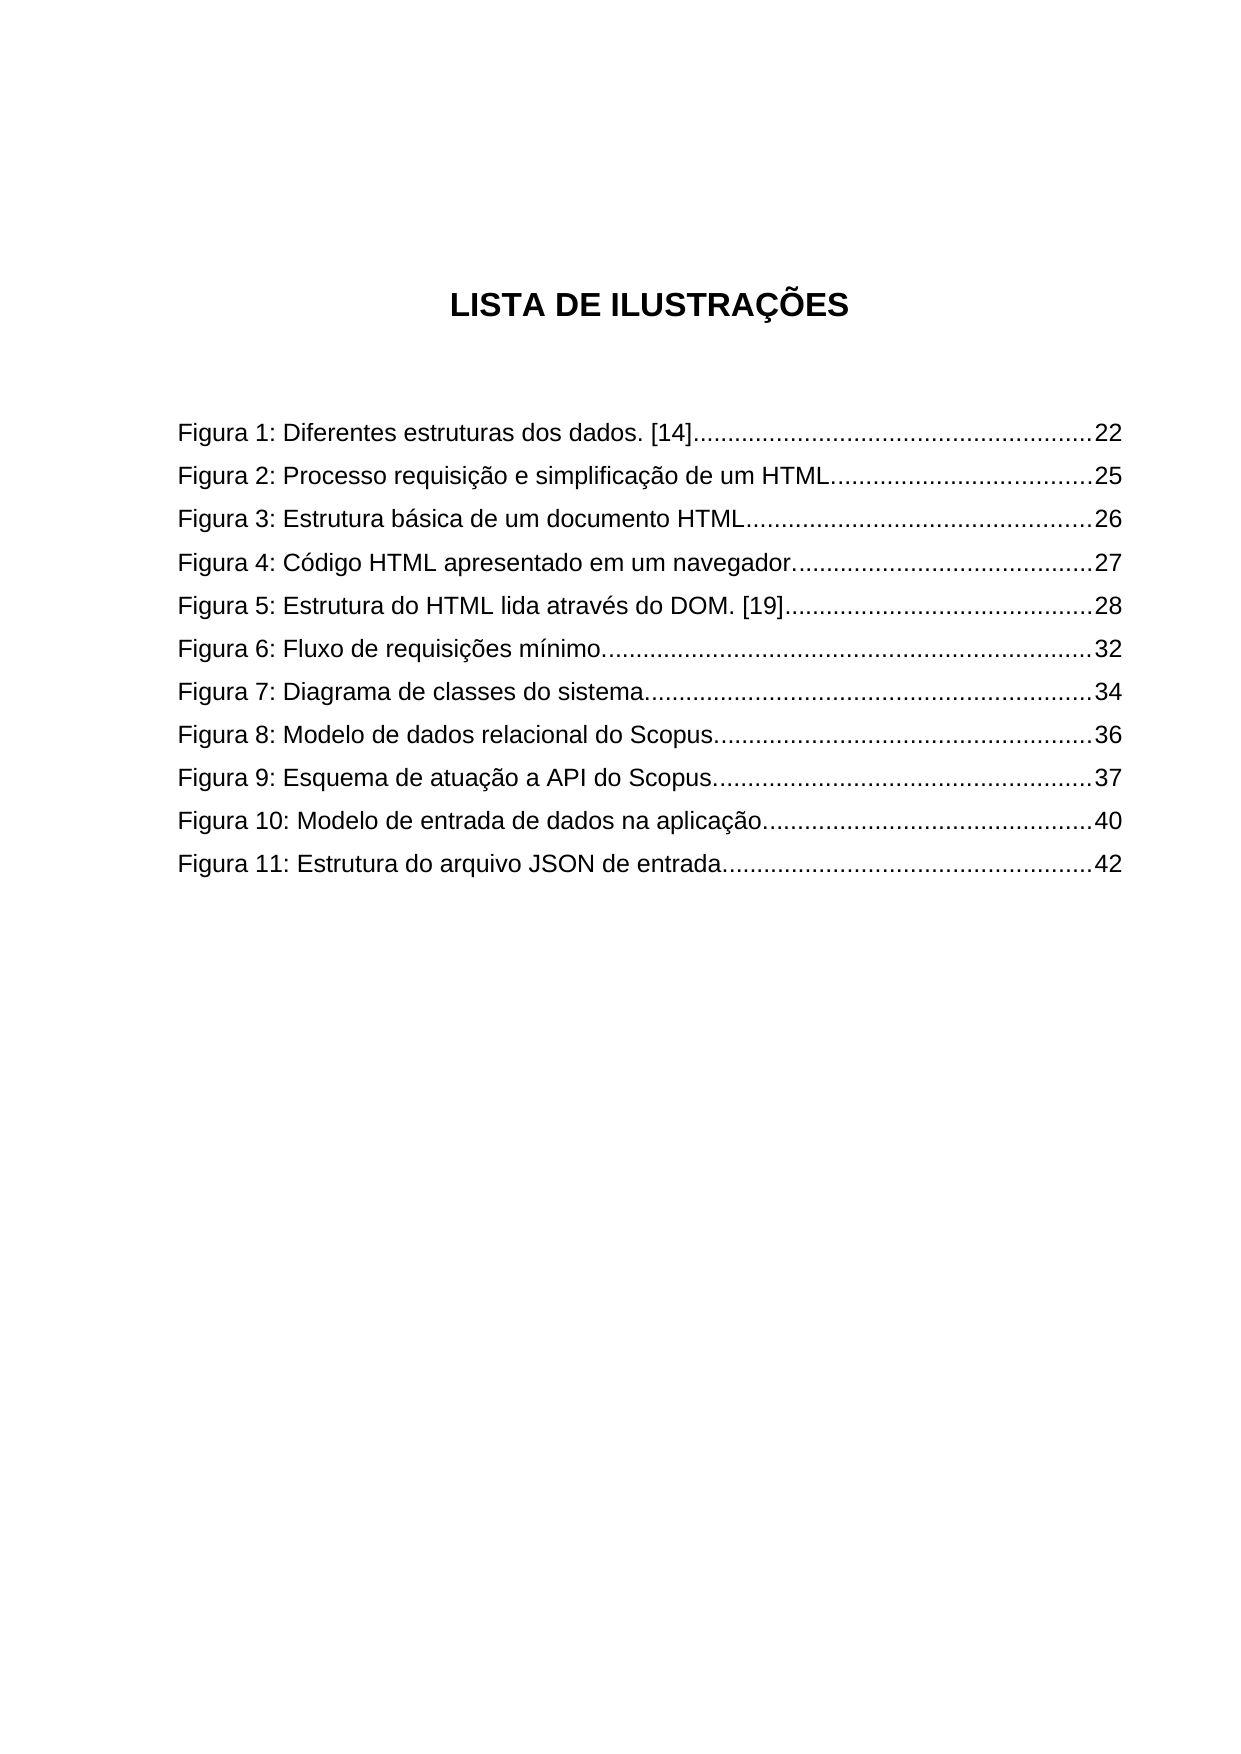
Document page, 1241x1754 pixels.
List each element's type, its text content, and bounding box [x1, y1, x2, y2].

text LISTA DE ILUSTRAÇÕES [177, 286, 1122, 324]
text Figura 1: Diferentes estruturas dos dados. [14] 22 [177, 418, 1122, 447]
text Figura 9: Esquema de atuação a API do Scopus. 37 [177, 763, 1122, 792]
text Figura 8: Modelo de dados relacional do Scopus. 36 [177, 720, 1122, 749]
text Figura 5: Estrutura do HTML lida através do DOM. [19] 28 [177, 591, 1122, 619]
text Figura 2: Processo requisição e simplificação de um HTML. 25 [177, 461, 1122, 490]
text Figura 10: Modelo de entrada de dados na aplicação. 40 [177, 806, 1122, 835]
text Figura 4: Código HTML apresentado em um navegador. 27 [177, 547, 1122, 576]
text Figura 3: Estrutura básica de um documento HTML 26 [177, 504, 1122, 533]
text Figura 7: Diagrama de classes do sistema. 34 [177, 677, 1122, 706]
text Figura 11: Estrutura do arquivo JSON de entrada. 42 [177, 849, 1122, 878]
text Figura 6: Fluxo de requisições mínimo. 32 [177, 634, 1122, 662]
